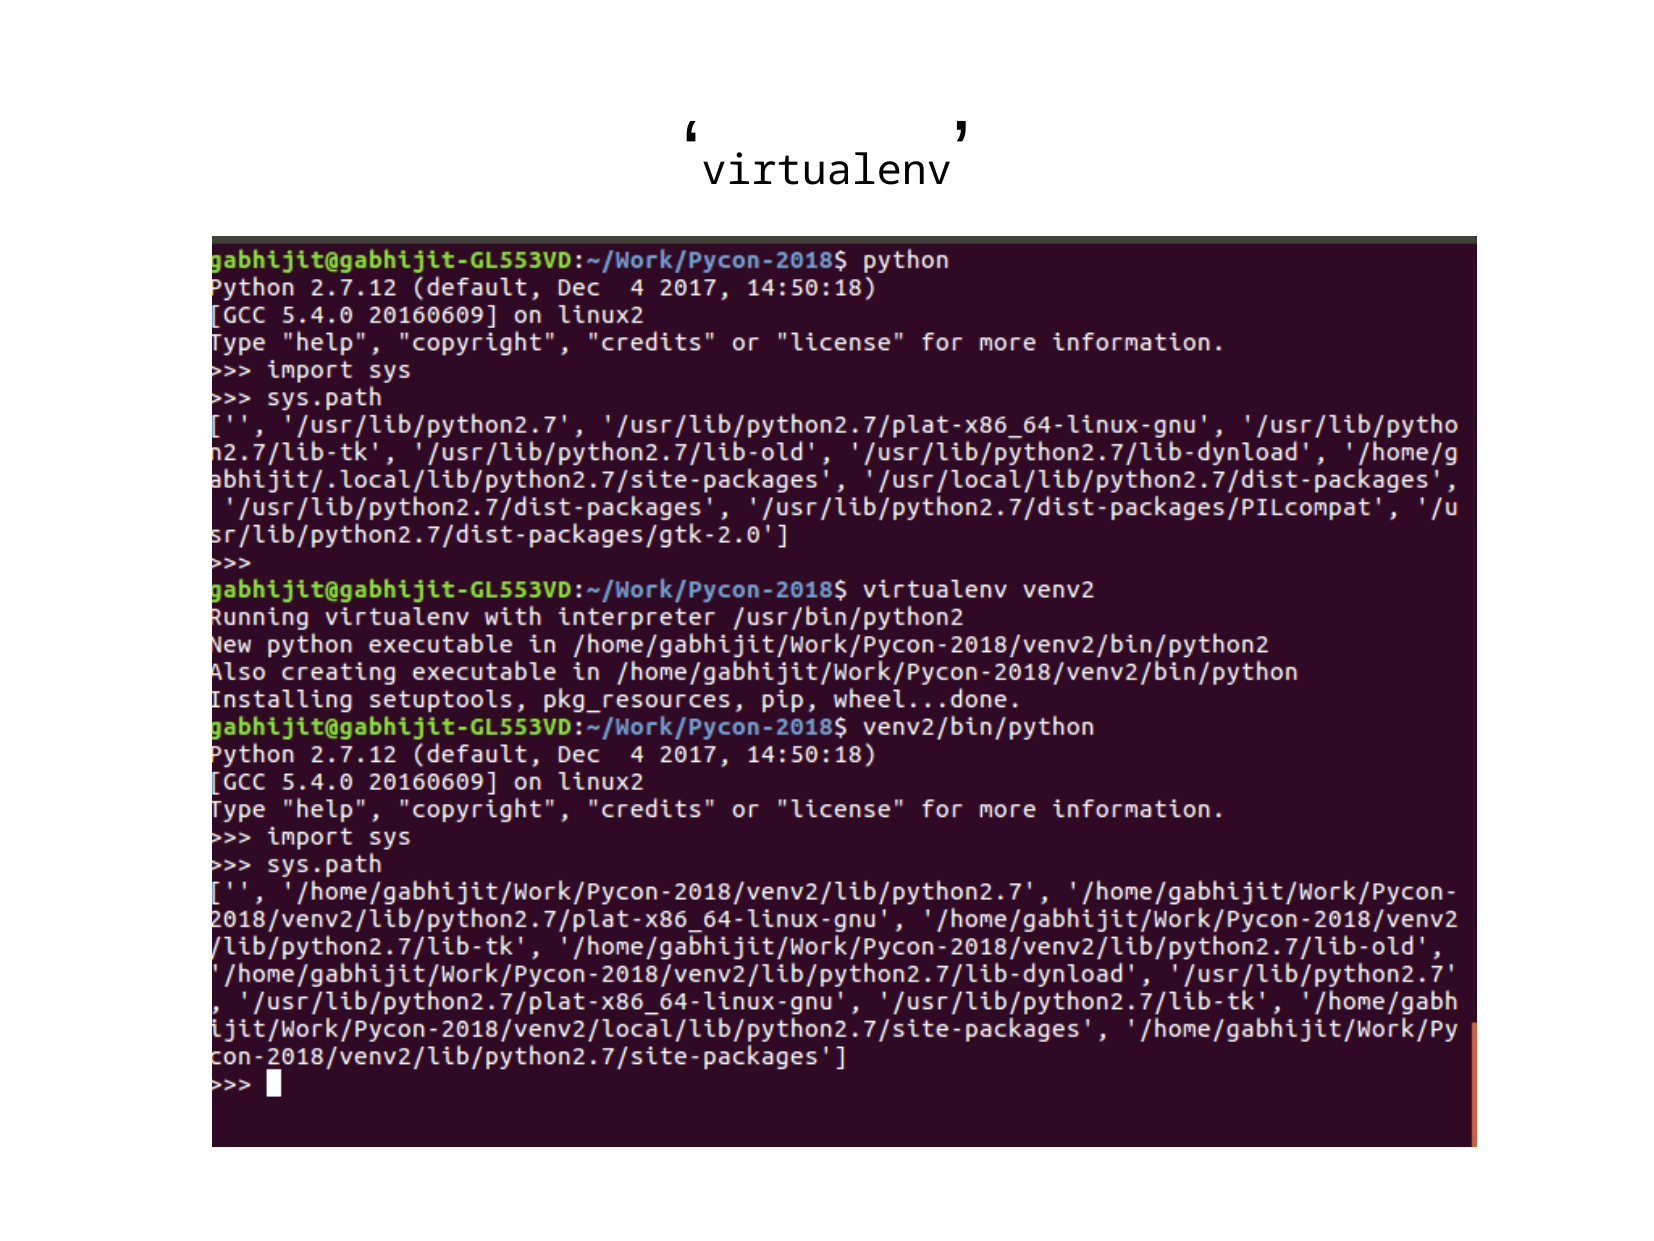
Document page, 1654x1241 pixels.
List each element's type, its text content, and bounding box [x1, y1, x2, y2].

title ‘virtualenv’ [82, 49, 1571, 257]
picture [212, 236, 1477, 1147]
